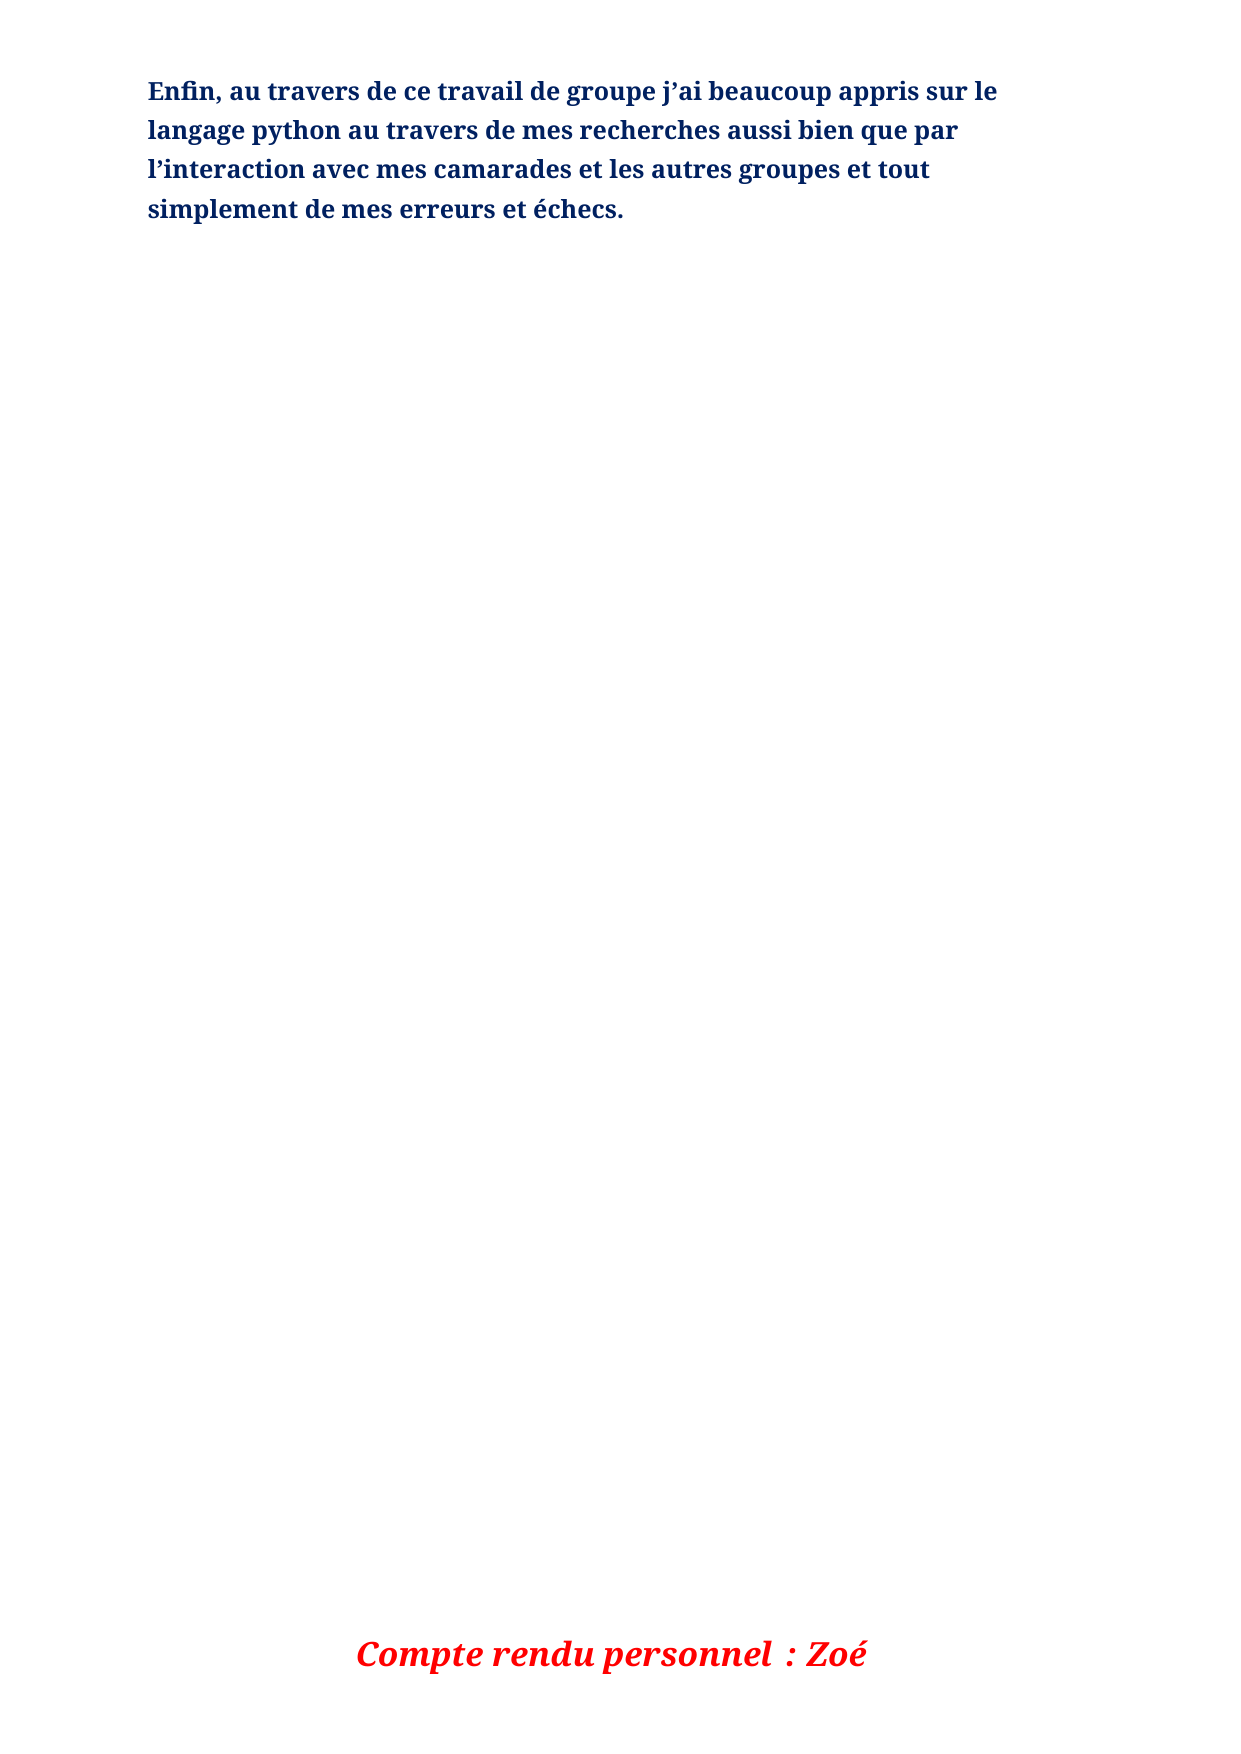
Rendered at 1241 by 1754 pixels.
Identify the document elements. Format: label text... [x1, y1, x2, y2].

text Compte rendu personnel : Zoé [148, 1631, 1078, 1677]
text Enfin, au travers de ce travail de groupe j’ai beaucoup appris sur le langage python au travers de mes recherches aussi bien que par l’interaction avec mes camarades et les autres groupes et tout simplement de mes erreurs et échecs. [148, 74, 1078, 225]
